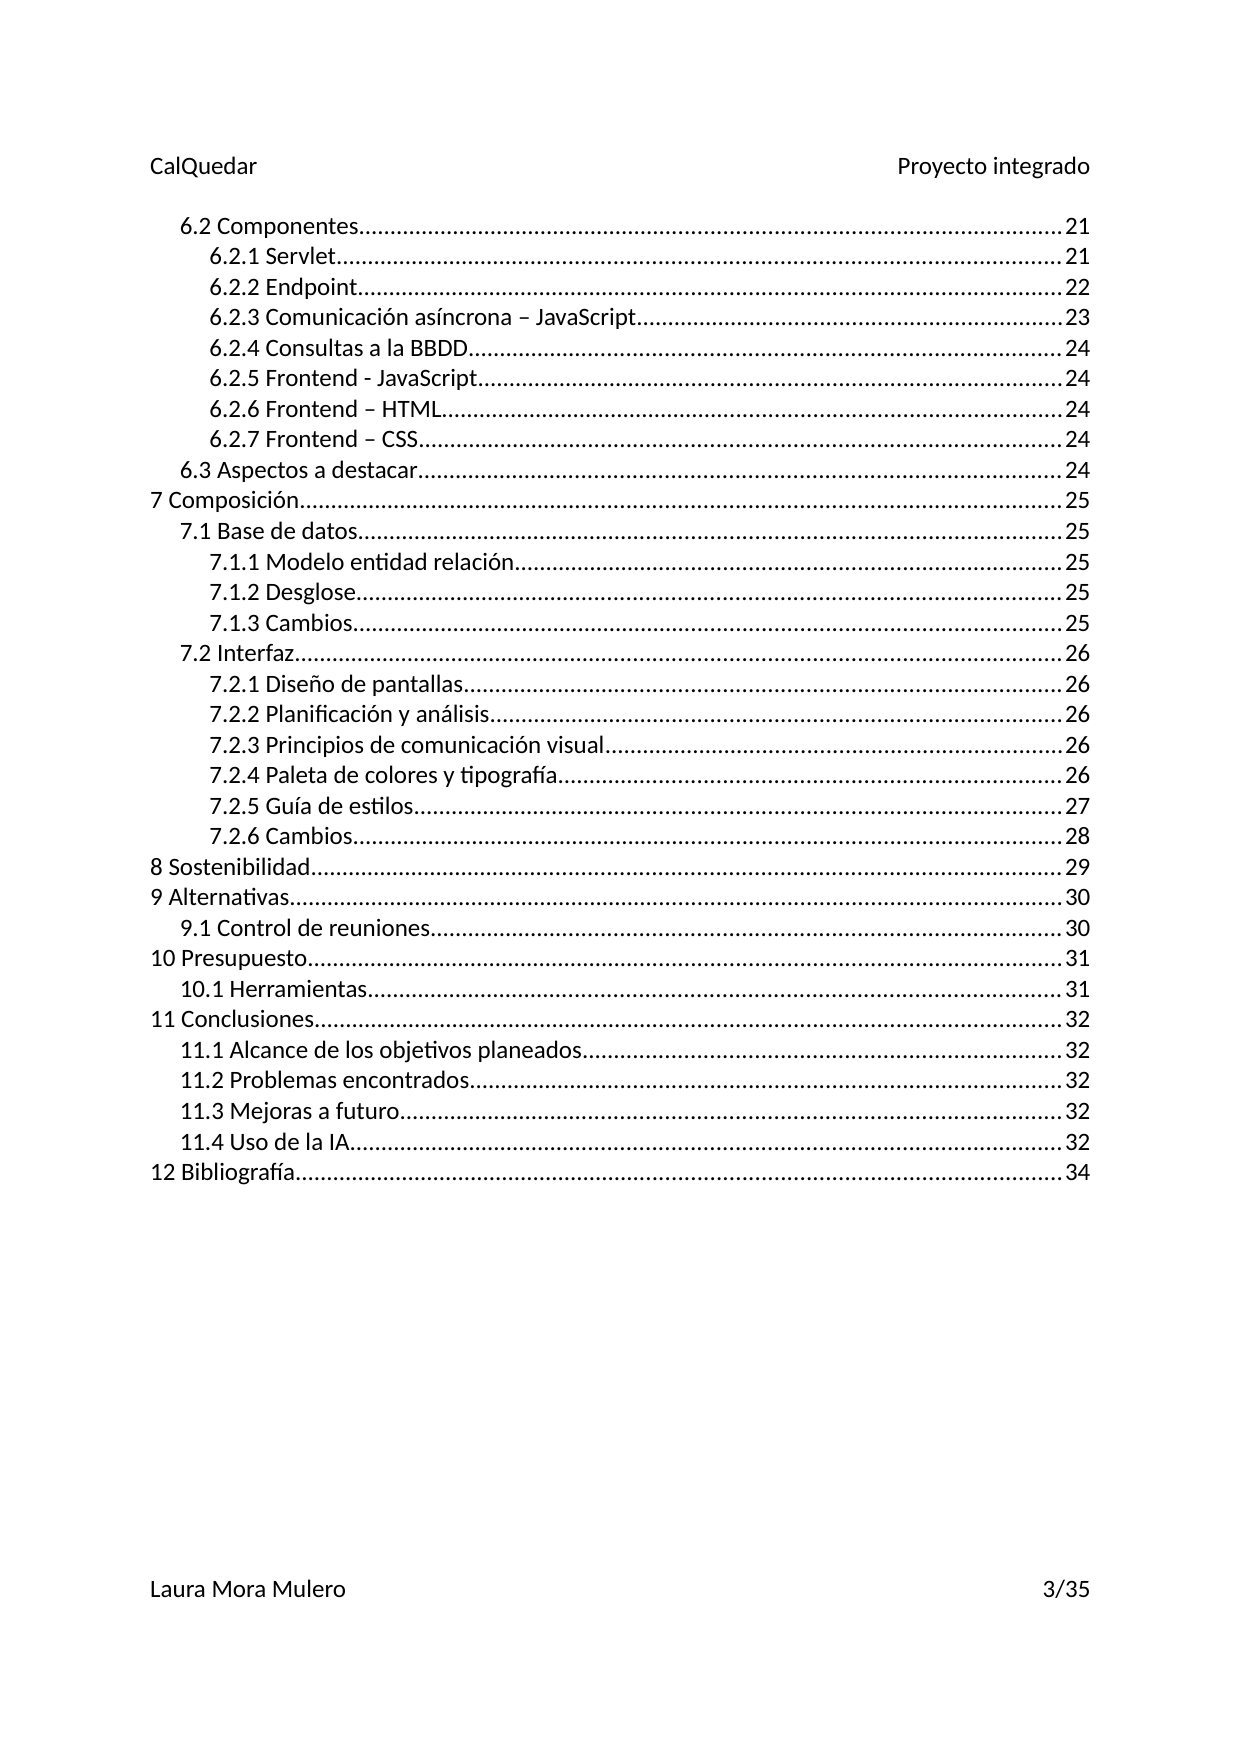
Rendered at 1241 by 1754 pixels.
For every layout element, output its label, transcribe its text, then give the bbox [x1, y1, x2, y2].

text 10.1 Herramientas 31 [179, 973, 1090, 1003]
text 9.1 Control de reuniones 30 [179, 912, 1090, 942]
text 6.2 Componentes 21 [179, 210, 1090, 241]
text 7 Composición 25 [150, 485, 1090, 515]
text 7.2.4 Paleta de colores y tipografía 26 [209, 759, 1090, 790]
text 9 Alternativas 30 [150, 881, 1090, 912]
text 6.2.6 Frontend – HTML 24 [209, 393, 1090, 424]
text 6.2.1 Servlet 21 [209, 241, 1090, 271]
text 6.3 Aspectos a destacar 24 [179, 454, 1090, 485]
text 7.2.1 Diseño de pantallas 26 [209, 668, 1090, 698]
text 11 Conclusiones 32 [150, 1003, 1090, 1034]
text 11.4 Uso de la IA 32 [179, 1126, 1090, 1156]
text 10 Presupuesto 31 [150, 942, 1090, 973]
text 7.1.1 Modelo entidad relación 25 [209, 546, 1090, 576]
text 11.3 Mejoras a futuro 32 [179, 1095, 1090, 1126]
text 7.1 Base de datos 25 [179, 515, 1090, 546]
text 7.2.2 Planificación y análisis 26 [209, 698, 1090, 729]
text 6.2.7 Frontend – CSS 24 [209, 424, 1090, 454]
text 6.2.5 Frontend - JavaScript 24 [209, 363, 1090, 393]
text 7.2.3 Principios de comunicación visual 26 [209, 729, 1090, 759]
text 12 Bibliografía 34 [150, 1156, 1090, 1187]
text 7.2.5 Guía de estilos 27 [209, 790, 1090, 820]
text 7.2 Interfaz 26 [179, 637, 1090, 668]
text 6.2.4 Consultas a la BBDD 24 [209, 332, 1090, 363]
text 11.2 Problemas encontrados 32 [179, 1064, 1090, 1095]
text 8 Sostenibilidad 29 [150, 851, 1090, 881]
text 6.2.2 Endpoint 22 [209, 271, 1090, 302]
text 11.1 Alcance de los objetivos planeados 32 [179, 1034, 1090, 1064]
text 7.1.3 Cambios 25 [209, 607, 1090, 637]
text 6.2.3 Comunicación asíncrona – JavaScript 23 [209, 302, 1090, 332]
text 7.2.6 Cambios 28 [209, 820, 1090, 851]
text 7.1.2 Desglose 25 [209, 576, 1090, 607]
